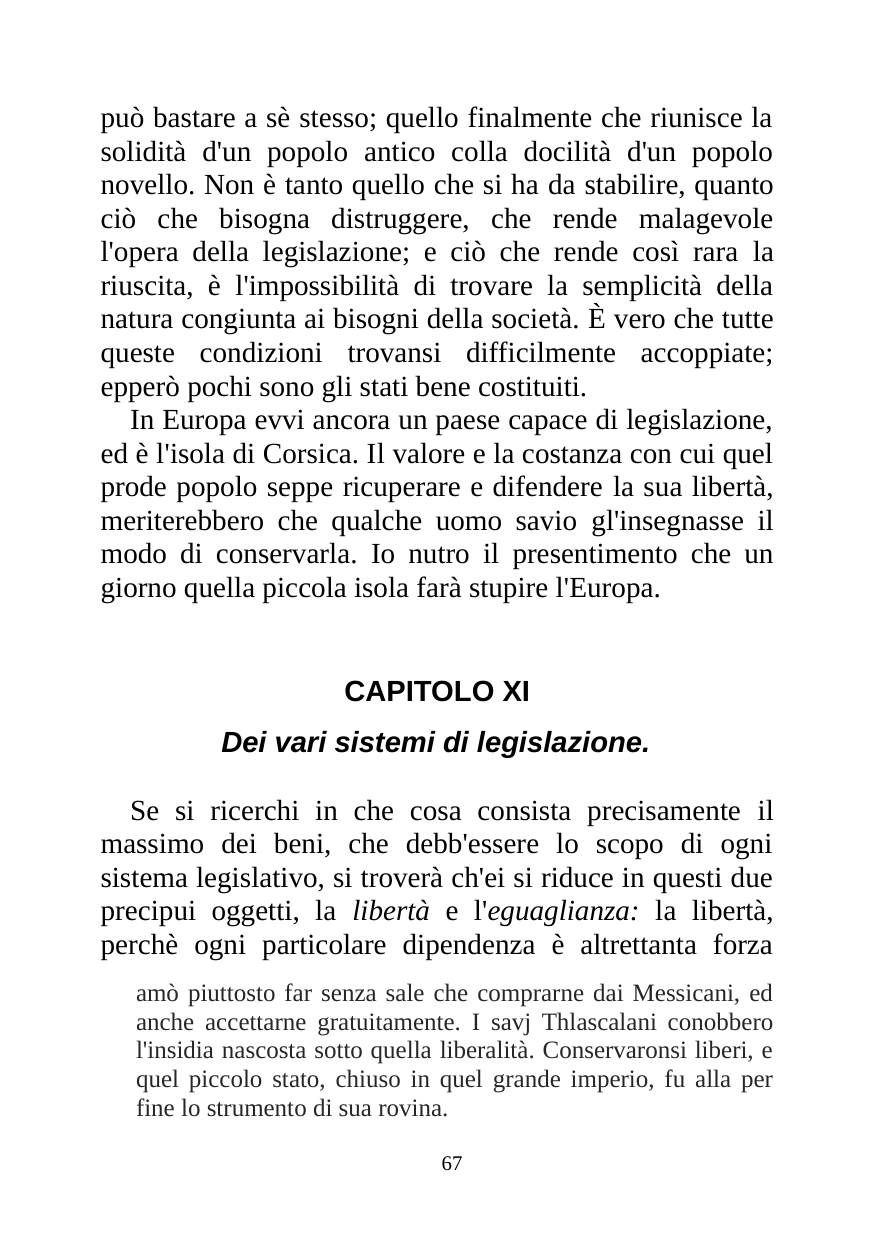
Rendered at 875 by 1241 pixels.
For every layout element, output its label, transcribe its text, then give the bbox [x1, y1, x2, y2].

text può bastare a sè stesso; quello finalmente che riunisce la solidità d'un popolo antico colla docilità d'un popolo novello. Non è tanto quello che si ha da stabilire, quanto ciò che bisogna distruggere, che rende malagevole l'opera della legislazione; e ciò che rende così rara la riuscita, è l'impossibilità di trovare la semplicità della natura congiunta ai bisogni della società. È vero che tutte queste condizioni trovansi difficilmente accoppiate; epperò pochi sono gli stati bene costituiti. [100, 100, 774, 402]
subtitle CAPITOLO XI Dei vari sistemi di legislazione. [100, 674, 774, 758]
text Se si ricerchi in che cosa consista precisamente il massimo dei beni, che debb'essere lo scopo di ogni sistema legislativo, si troverà ch'ei si riduce in questi due precipui oggetti, la libertà e l'eguaglianza: la libertà, perchè ogni particolare dipendenza è altrettanta forza [100, 793, 774, 960]
text In Europa evvi ancora un paese capace di legislazione, ed è l'isola di Corsica. Il valore e la costanza con cui quel prode popolo seppe ricuperare e difendere la sua libertà, meriterebbero che qualche uomo savio gl'insegnasse il modo di conservarla. Io nutro il presentimento che un giorno quella piccola isola farà stupire l'Europa. [100, 402, 774, 603]
text amò piuttosto far senza sale che comprarne dai Messicani, ed anche accettarne gratuitamente. I savj Thlascalani conobbero l'insidia nascosta sotto quella liberalità. Conservaronsi liberi, e quel piccolo stato, chiuso in quel grande imperio, fu alla per fine lo strumento di sua rovina. [100, 978, 774, 1122]
